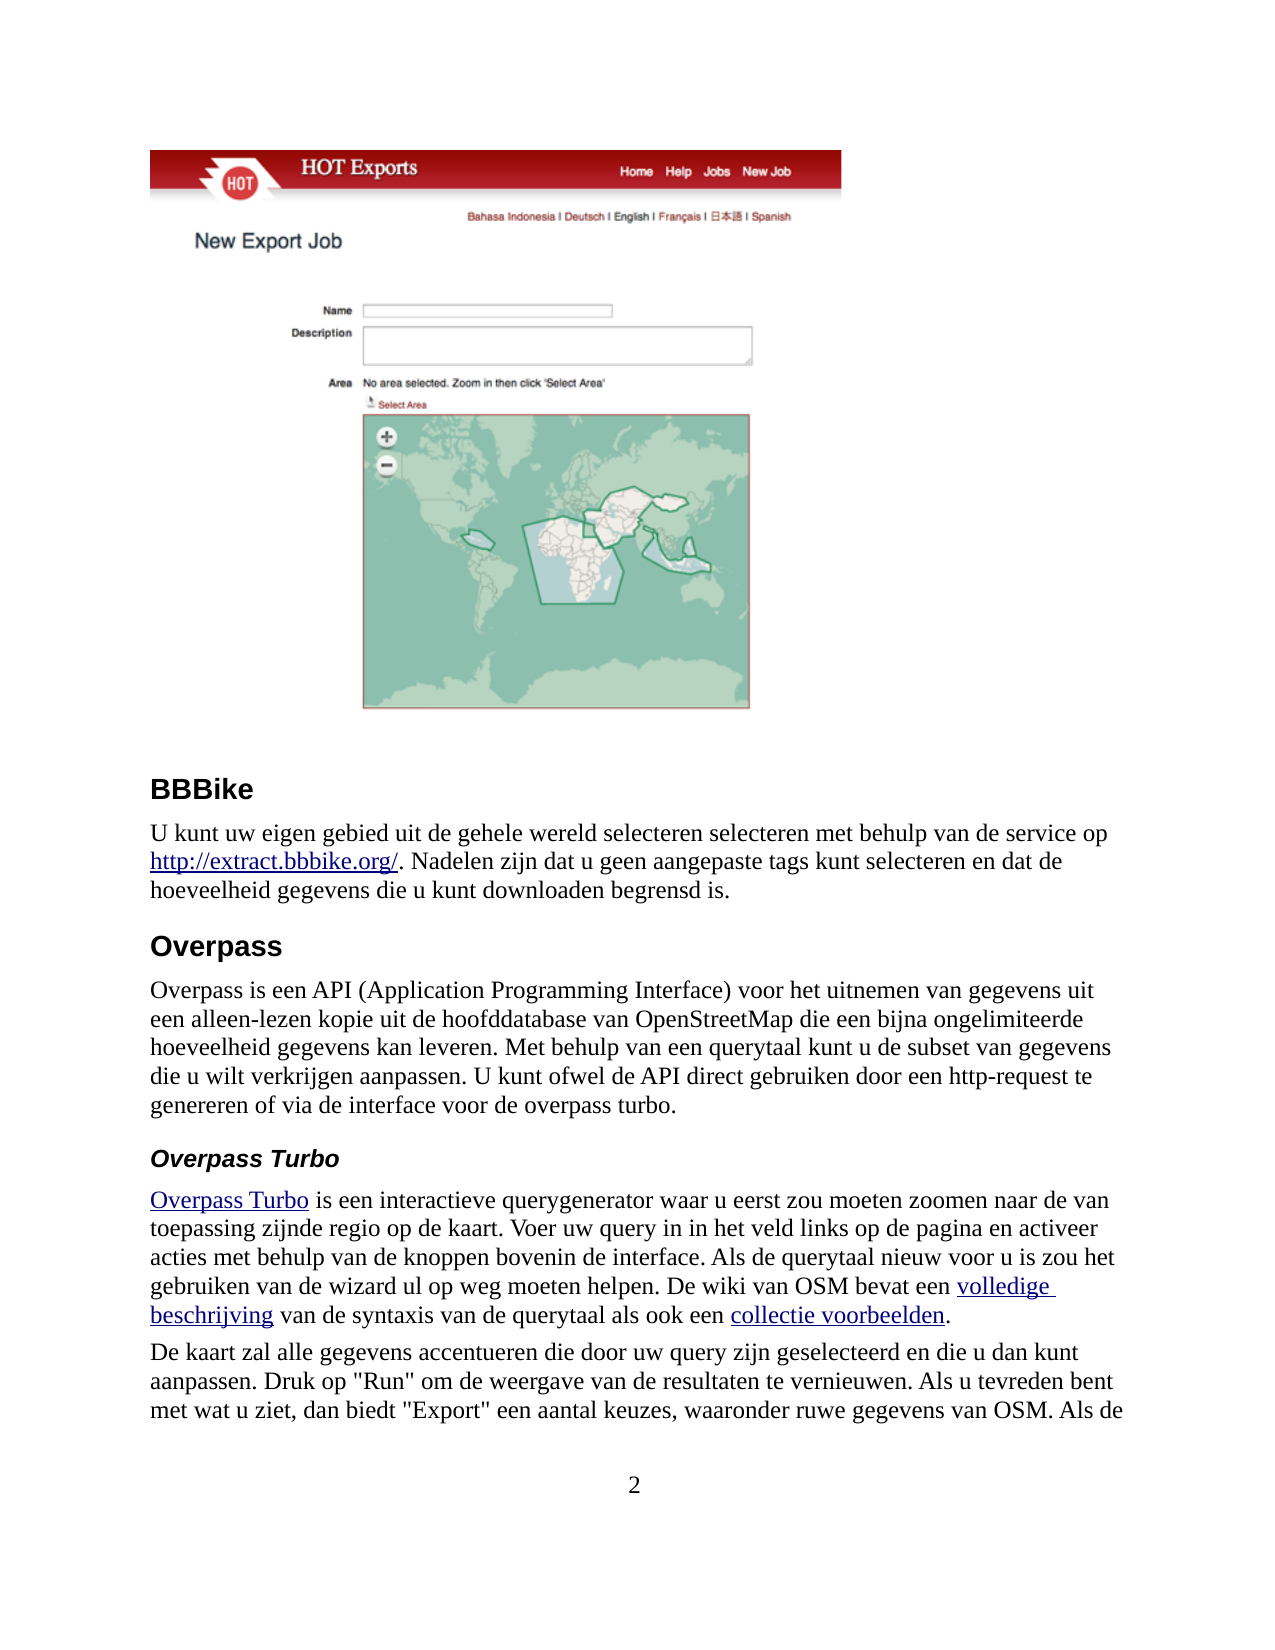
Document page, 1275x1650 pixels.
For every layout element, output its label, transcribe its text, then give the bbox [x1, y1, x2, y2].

subtitle BBBike [150, 772, 1125, 805]
text Overpass is een API (Application Programming Interface) voor het uitnemen van gegevens uit een alleen-lezen kopie uit de hoofddatabase van OpenStreetMap die een bijna ongelimiteerde hoeveelheid gegevens kan leveren. Met behulp van een querytaal kunt u de subset van gegevens die u wilt verkrijgen aanpassen. U kunt ofwel de API direct gebruiken door een http-request te genereren of via de interface voor de overpass turbo. [150, 975, 1125, 1119]
text U kunt uw eigen gebied uit de gehele wereld selecteren selecteren met behulp van de service op http://extract.bbbike.org/. Nadelen zijn dat u geen aangepaste tags kunt selecteren en dat de hoeveelheid gegevens die u kunt downloaden begrensd is. [150, 818, 1125, 904]
subtitle Overpass Turbo [150, 1144, 1125, 1172]
text De kaart zal alle gegevens accentueren die door uw query zijn geselecteerd en die u dan kunt aanpassen. Druk op "Run" om de weergave van de resultaten te vernieuwen. Als u tevreden bent met wat u ziet, dan biedt "Export" een aantal keuzes, waaronder ruwe gegevens van OSM. Als de [150, 1337, 1125, 1424]
picture [150, 150, 842, 718]
text Overpass Turbo is een interactieve querygenerator waar u eerst zou moeten zoomen naar de van toepassing zijnde regio op de kaart. Voer uw query in in het veld links op de pagina en activeer acties met behulp van de knoppen bovenin de interface. Als de querytaal nieuw voor u is zou het gebruiken van de wizard ul op weg moeten helpen. De wiki van OSM bevat een volledige beschrijving van de syntaxis van de querytaal als ook een collectie voorbeelden. [150, 1185, 1125, 1328]
subtitle Overpass [150, 929, 1125, 962]
